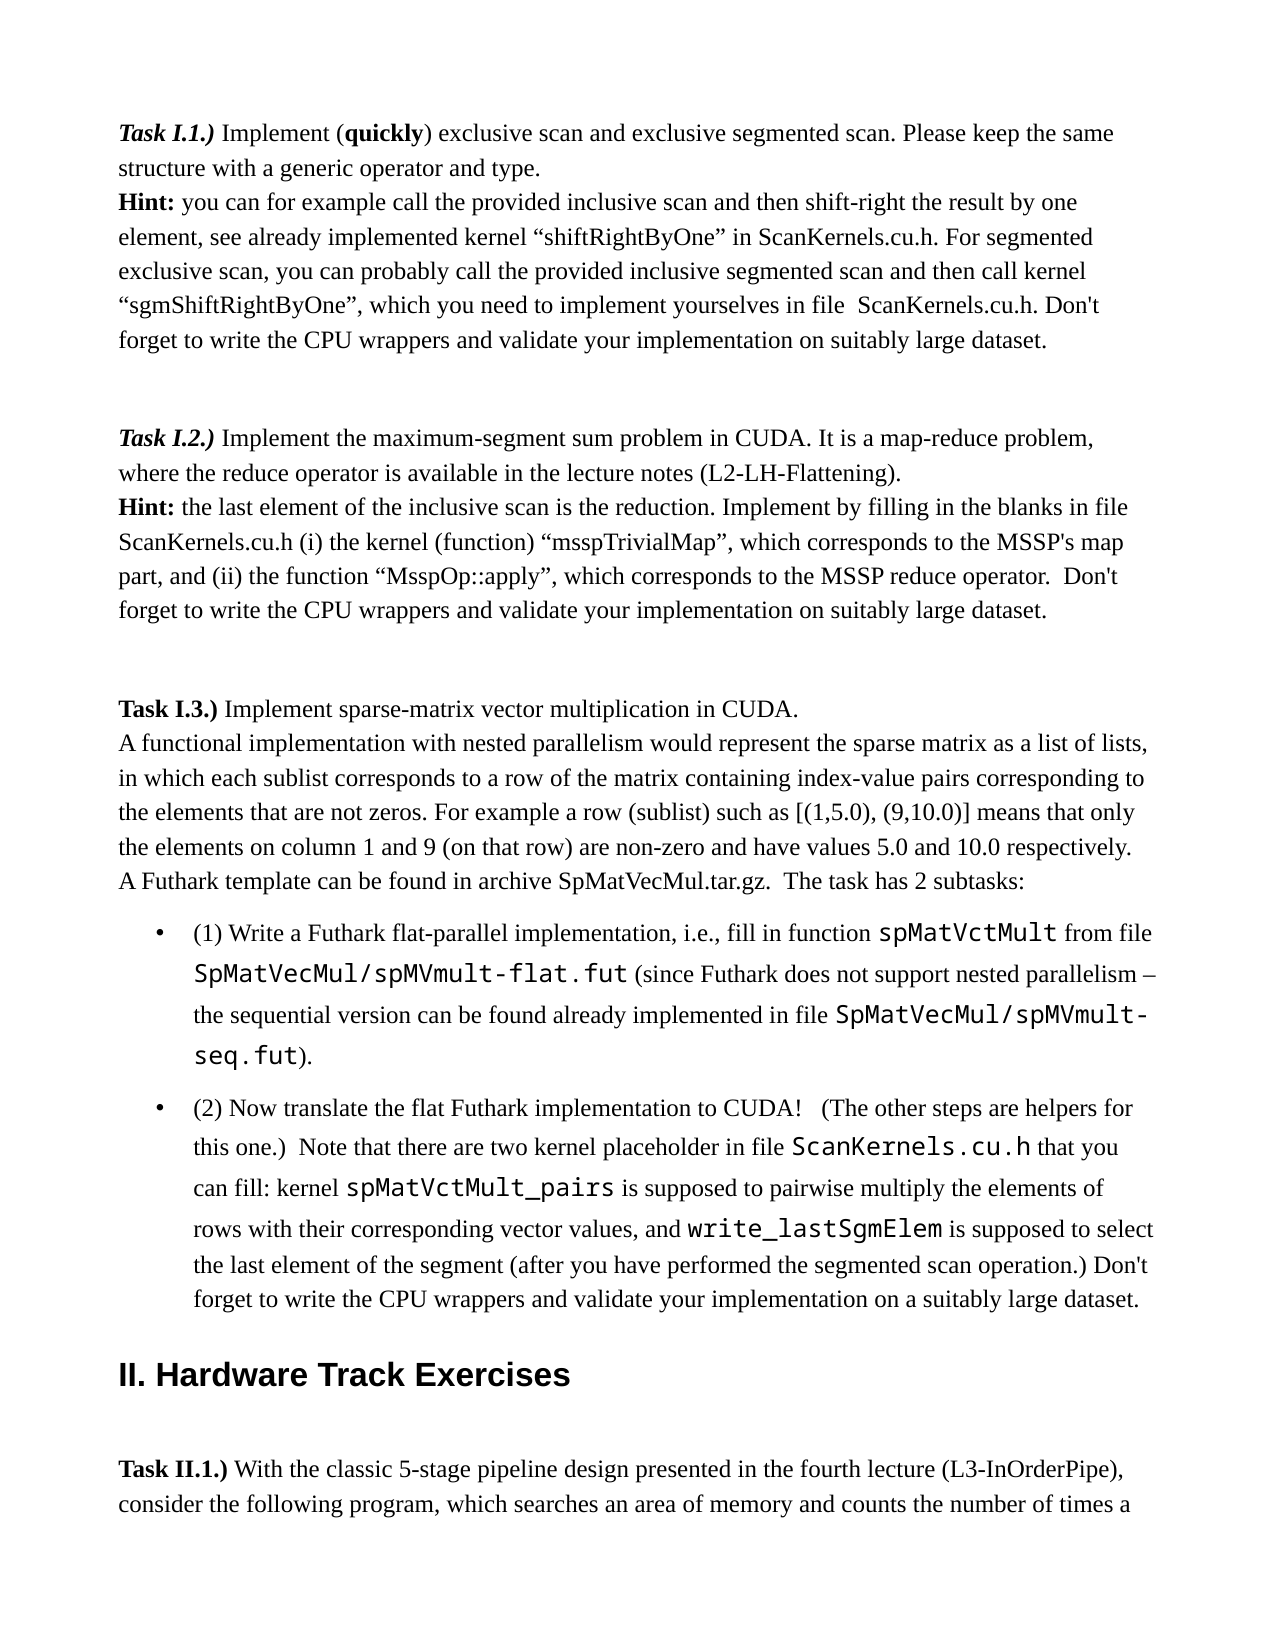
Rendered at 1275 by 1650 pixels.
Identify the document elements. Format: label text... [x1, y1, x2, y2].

text Task I.1.) Implement (quickly) exclusive scan and exclusive segmented scan. Please keep the same structure with a generic operator and type. Hint: you can for example call the provided inclusive scan and then shift-right the result by one element, see already implemented kernel “shiftRightByOne” in ScanKernels.cu.h. For segmented exclusive scan, you can probably call the provided inclusive segmented scan and then call kernel “sgmShiftRightByOne”, which you need to implement yourselves in file ScanKernels.cu.h. Don't forget to write the CPU wrappers and validate your implementation on suitably large dataset. [118, 118, 1157, 354]
list (1) Write a Futhark flat-parallel implementation, i.e., fill in function spMatVctMult from file SpMatVecMul/spMVmult-flat.fut (since Futhark does not support nested parallelism – the sequential version can be found already implemented in file SpMatVecMul/spMVmult-seq.fut). [156, 915, 1157, 1072]
text Task II.1.) With the classic 5-stage pipeline design presented in the fourth lecture (L3-InOrderPipe), consider the following program, which searches an area of memory and counts the number of times a [118, 1454, 1157, 1518]
text Task I.2.) Implement the maximum-segment sum problem in CUDA. It is a map-reduce problem, where the reduce operator is available in the lecture notes (L2-LH-Flattening). Hint: the last element of the inclusive scan is the reduction. Implement by filling in the blanks in file ScanKernels.cu.h (i) the kernel (function) “msspTrivialMap”, which corresponds to the MSSP's map part, and (ii) the function “MsspOp::apply”, which corresponds to the MSSP reduce operator. Don't forget to write the CPU wrappers and validate your implementation on suitably large dataset. [118, 423, 1157, 624]
text Task I.3.) Implement sparse-matrix vector multiplication in CUDA. A functional implementation with nested parallelism would represent the sparse matrix as a list of lists, in which each sublist corresponds to a row of the matrix containing index-value pairs corresponding to the elements that are not zeros. For example a row (sublist) such as [(1,5.0), (9,10.0)] means that only the elements on column 1 and 9 (on that row) are non-zero and have values 5.0 and 10.0 respectively. A Futhark template can be found in archive SpMatVecMul.tar.gz. The task has 2 subtasks: [118, 694, 1157, 895]
list (2) Now translate the flat Futhark implementation to CUDA! (The other steps are helpers for this one.) Note that there are two kernel placeholder in file ScanKernels.cu.h that you can fill: kernel spMatVctMult_pairs is supposed to pairwise multiply the elements of rows with their corresponding vector values, and write_lastSgmElem is supposed to select the last element of the segment (after you have performed the segmented scan operation.) Don't forget to write the CPU wrappers and validate your implementation on a suitably large dataset. [156, 1093, 1157, 1313]
subtitle II. Hardware Track Exercises [118, 1354, 1157, 1393]
